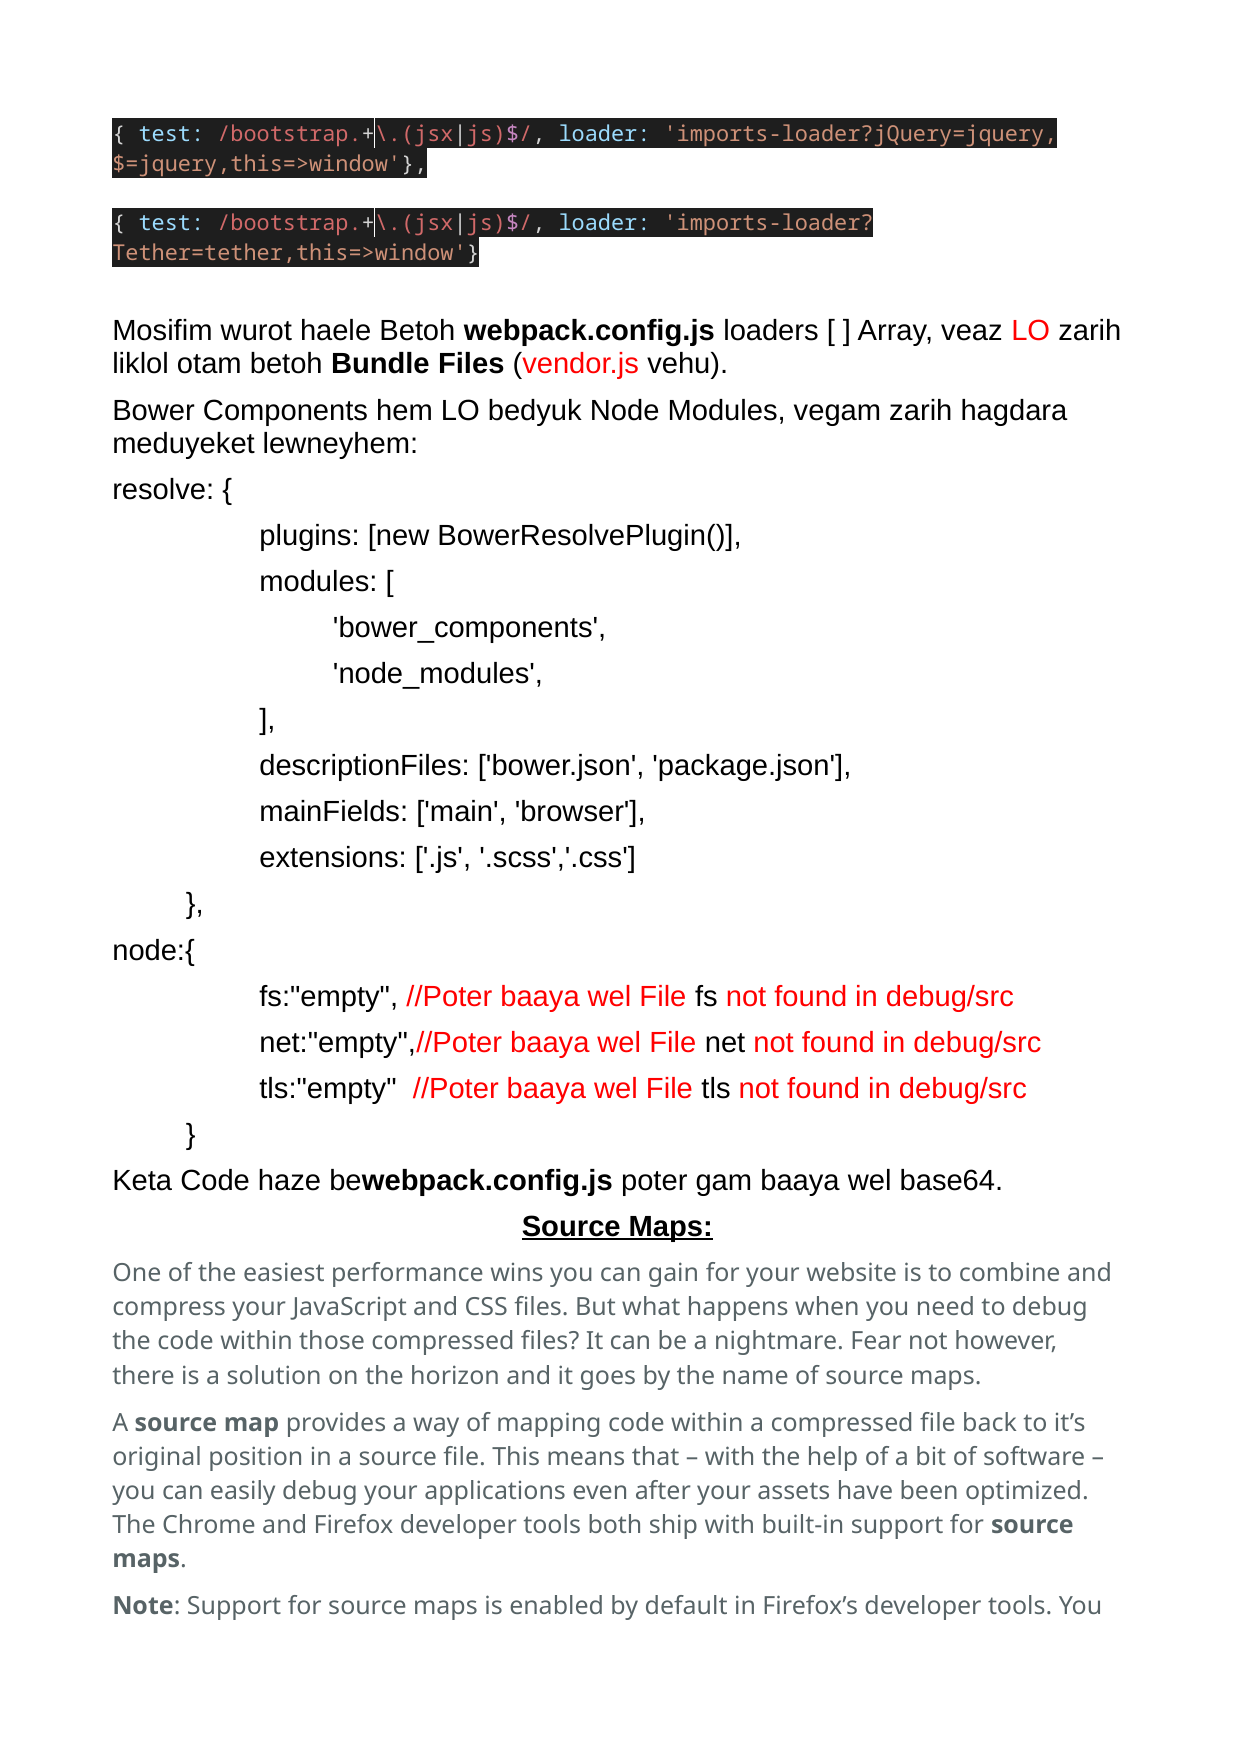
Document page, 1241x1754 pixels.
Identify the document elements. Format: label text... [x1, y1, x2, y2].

text descriptionFiles: ['bower.json', 'package.json'], [112, 748, 1122, 782]
text tls:"empty" //Poter baaya wel File tls not found in debug/src [112, 1071, 1122, 1104]
text plugins: [new BowerResolvePlugin()], [112, 518, 1122, 552]
text 'node_modules', [112, 656, 1122, 690]
text Keta Code haze bewebpack.config.js poter gam baaya wel base64. [112, 1163, 1122, 1196]
text One of the easiest performance wins you can gain for your website is to combine and compress your JavaScript and CSS files. But what happens when you need to debug the code within those compressed files? It can be a nightmare. Fear not however, there is a solution on the horizon and it goes by the name of source maps. [112, 1255, 1122, 1392]
text Note: Support for source maps is enabled by default in Firefox’s developer tools. You [112, 1588, 1122, 1622]
text net:"empty",//Poter baaya wel File net not found in debug/src [112, 1025, 1122, 1058]
text Bower Components hem LO bedyuk Node Modules, vegam zarih hagdara meduyeket lewneyhem: [112, 393, 1122, 460]
text ], [112, 702, 1122, 736]
text mainFields: ['main', 'browser'], [112, 794, 1122, 828]
text fs:"empty", //Poter baaya wel File fs not found in debug/src [112, 979, 1122, 1012]
text { test: /bootstrap.+\.(jsx|js)$/, loader: 'imports-loader?jQuery=jquery,$=jquery,this=>window'}, [112, 118, 1122, 178]
text A source map provides a way of mapping code within a compressed file back to it’s original position in a source file. This means that – with the help of a bit of software – you can easily debug your applications even after your assets have been optimized. The Chrome and Firefox developer tools both ship with built-in support for source maps. [112, 1404, 1122, 1575]
text { test: /bootstrap.+\.(jsx|js)$/, loader: 'imports-loader?Tether=tether,this=>window'} [112, 207, 1122, 267]
text } [112, 1117, 1122, 1150]
text node:{ [112, 933, 1122, 966]
text modules: [ [112, 564, 1122, 598]
text Mosifim wurot haele Betoh webpack.config.js loaders [ ] Array, veaz LO zarih liklol otam betoh Bundle Files (vendor.js vehu). [112, 313, 1122, 380]
text Source Maps: [112, 1209, 1122, 1242]
text }, [112, 887, 1122, 920]
text resolve: { [112, 472, 1122, 506]
text 'bower_components', [112, 610, 1122, 644]
text extensions: ['.js', '.scss','.css'] [112, 841, 1122, 874]
